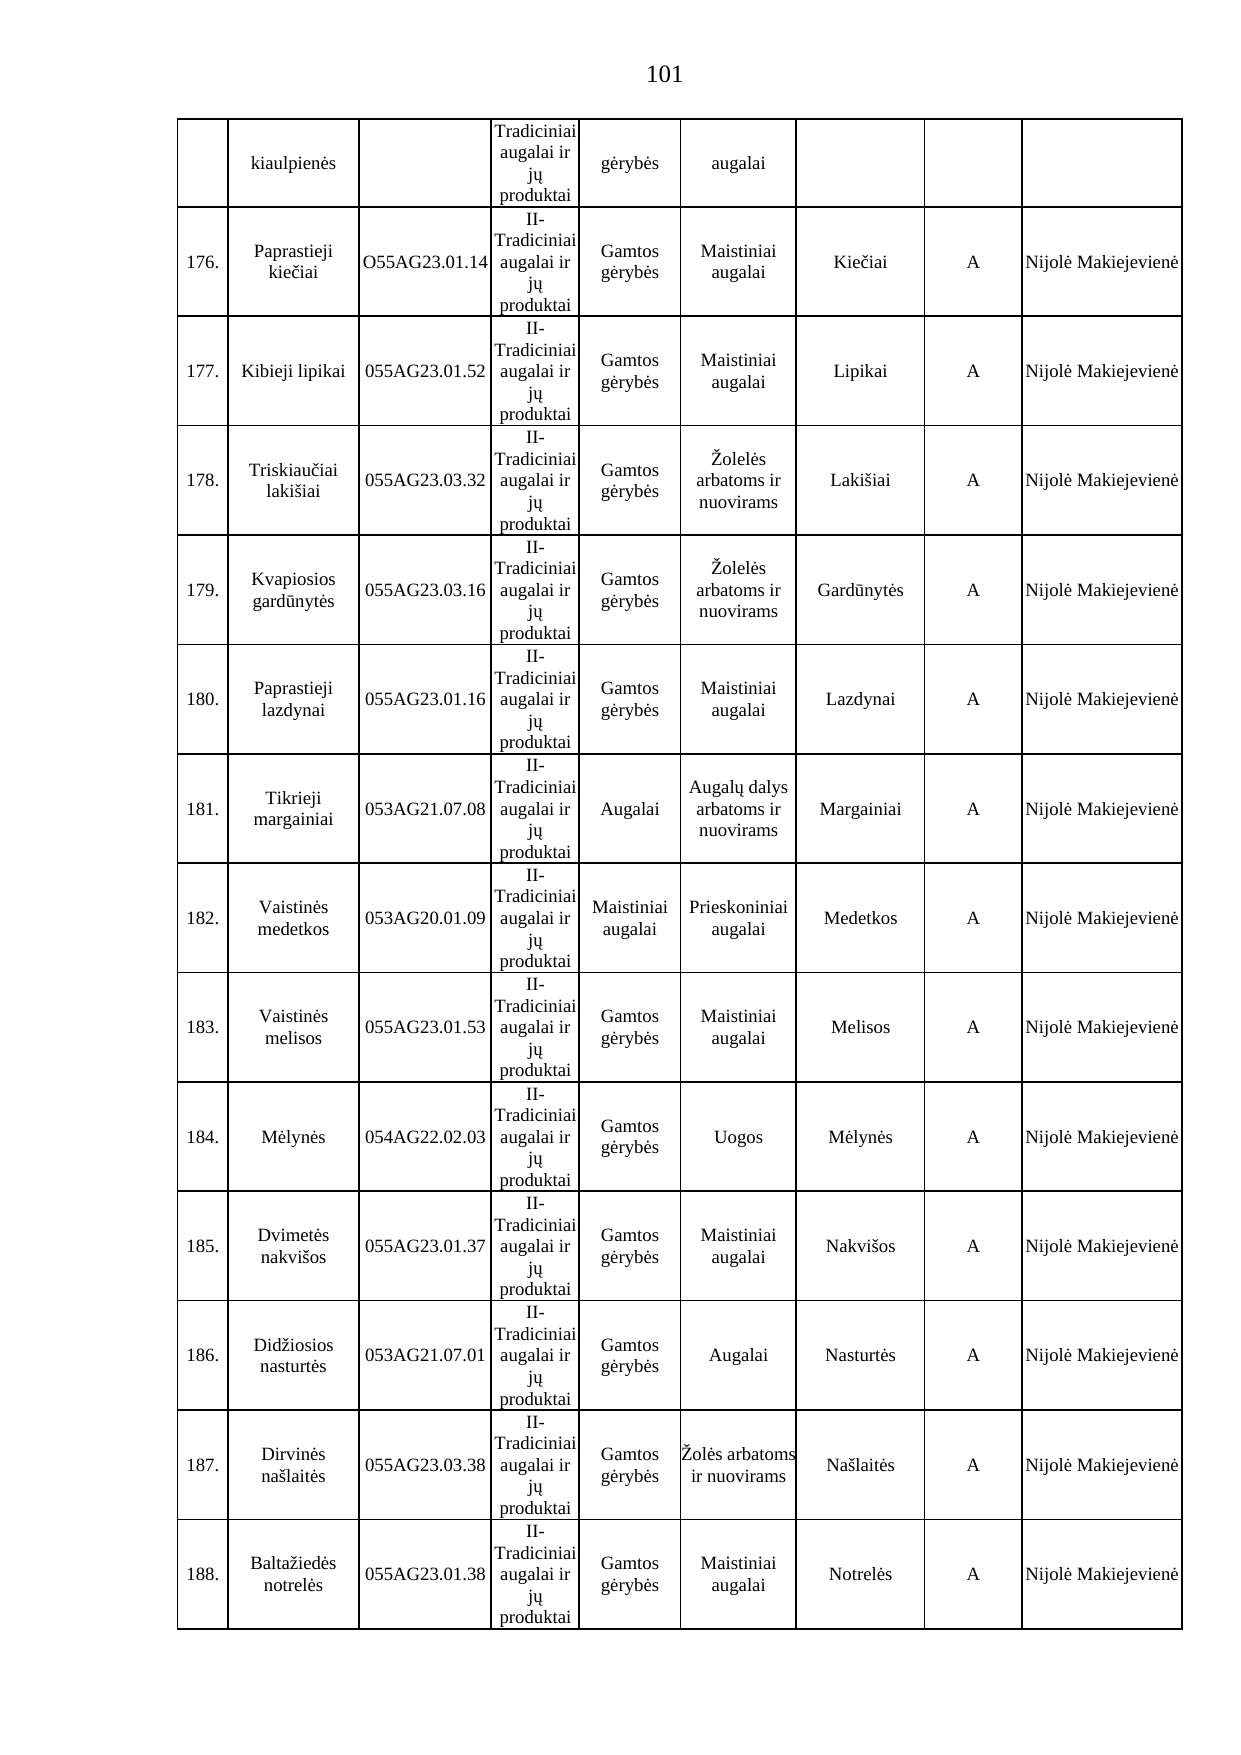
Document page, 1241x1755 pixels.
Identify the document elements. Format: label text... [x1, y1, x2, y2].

table_cell Gamtos gėrybės [580, 645, 680, 753]
table_cell II-Tradiciniai augalai ir jų produktai [492, 208, 578, 315]
table_cell 185. [178, 1192, 227, 1300]
table_cell A [925, 1192, 1021, 1300]
table_cell A [925, 536, 1021, 643]
table_cell 053AG21.07.01 [360, 1301, 490, 1409]
table_cell A [925, 864, 1021, 972]
table_cell Dvimetės nakvišos [229, 1192, 358, 1300]
table_cell Maistiniai augalai [681, 208, 795, 315]
table_cell Lakišiai [797, 426, 924, 534]
table_cell 180. [178, 645, 227, 753]
table_cell Baltažiedės notrelės [229, 1520, 358, 1628]
table_cell 186. [178, 1301, 227, 1409]
table_cell Augalų dalys arbatoms ir nuovirams [681, 755, 795, 862]
table_cell II-Tradiciniai augalai ir jų produktai [492, 317, 578, 425]
table_cell 055AG23.03.32 [360, 426, 490, 534]
table_cell Nijolė Makiejevienė [1023, 645, 1181, 753]
table_cell Lazdynai [797, 645, 924, 753]
table_cell II-Tradiciniai augalai ir jų produktai [492, 755, 578, 862]
table_cell 179. [178, 536, 227, 643]
table_cell II-Tradiciniai augalai ir jų produktai [492, 426, 578, 534]
table_cell 188. [178, 1520, 227, 1628]
table_cell 055AG23.01.37 [360, 1192, 490, 1300]
table_cell 184. [178, 1083, 227, 1190]
table_cell Paprastieji kiečiai [229, 208, 358, 315]
table_cell II-Tradiciniai augalai ir jų produktai [492, 1301, 578, 1409]
table_cell Tikrieji margainiai [229, 755, 358, 862]
table_cell Žolelės arbatoms ir nuovirams [681, 426, 795, 534]
table_cell 178. [178, 426, 227, 534]
table_cell Nijolė Makiejevienė [1023, 1301, 1181, 1409]
table_cell Gamtos gėrybės [580, 1301, 680, 1409]
table_cell Medetkos [797, 864, 924, 972]
table_cell A [925, 208, 1021, 315]
table_cell Didžiosios nasturtės [229, 1301, 358, 1409]
table_cell Nijolė Makiejevienė [1023, 1083, 1181, 1190]
table_cell Gamtos gėrybės [580, 426, 680, 534]
table_cell 055AG23.03.38 [360, 1411, 490, 1518]
table_cell II-Tradiciniai augalai ir jų produktai [492, 1411, 578, 1518]
table_cell Gamtos gėrybės [580, 536, 680, 643]
table_cell 181. [178, 755, 227, 862]
table_cell 177. [178, 317, 227, 425]
table_cell Nijolė Makiejevienė [1023, 1520, 1181, 1628]
table_cell Nakvišos [797, 1192, 924, 1300]
table_cell Mėlynės [229, 1083, 358, 1190]
table_cell Gamtos gėrybės [580, 973, 680, 1081]
table_cell A [925, 973, 1021, 1081]
table_cell II-Tradiciniai augalai ir jų produktai [492, 1083, 578, 1190]
table_cell 054AG22.02.03 [360, 1083, 490, 1190]
table_cell Kiečiai [797, 208, 924, 315]
table_cell Nijolė Makiejevienė [1023, 317, 1181, 425]
table_cell Nijolė Makiejevienė [1023, 864, 1181, 972]
table_cell Paprastieji lazdynai [229, 645, 358, 753]
table_cell II-Tradiciniai augalai ir jų produktai [492, 645, 578, 753]
table_cell O55AG23.01.14 [360, 208, 490, 315]
table_cell II-Tradiciniai augalai ir jų produktai [492, 973, 578, 1081]
table_cell Nijolė Makiejevienė [1023, 973, 1181, 1081]
table_cell 055AG23.03.16 [360, 536, 490, 643]
table_cell Nijolė Makiejevienė [1023, 1411, 1181, 1518]
table_cell 055AG23.01.53 [360, 973, 490, 1081]
table_cell Nijolė Makiejevienė [1023, 536, 1181, 643]
table_cell Augalai [580, 755, 680, 862]
table_cell II-Tradiciniai augalai ir jų produktai [492, 1192, 578, 1300]
table_cell A [925, 1411, 1021, 1518]
table_cell [1023, 120, 1181, 206]
table_cell Nijolė Makiejevienė [1023, 208, 1181, 315]
table_cell [360, 120, 490, 206]
table_cell Kibieji lipikai [229, 317, 358, 425]
table_cell [178, 120, 227, 206]
table_cell [797, 120, 924, 206]
table_cell Gamtos gėrybės [580, 317, 680, 425]
table_cell Melisos [797, 973, 924, 1081]
table_cell Lipikai [797, 317, 924, 425]
table_cell Augalai [681, 1301, 795, 1409]
table_cell A [925, 1520, 1021, 1628]
table_cell 055AG23.01.38 [360, 1520, 490, 1628]
table_cell Nijolė Makiejevienė [1023, 426, 1181, 534]
table_cell Gamtos gėrybės [580, 208, 680, 315]
table_cell A [925, 755, 1021, 862]
table_cell 182. [178, 864, 227, 972]
table_cell Notrelės [797, 1520, 924, 1628]
table_cell Maistiniai augalai [580, 864, 680, 972]
table_cell Margainiai [797, 755, 924, 862]
table_cell 055AG23.01.52 [360, 317, 490, 425]
table_cell Vaistinės melisos [229, 973, 358, 1081]
table_cell Tradiciniai augalai ir jų produktai [492, 120, 578, 206]
table_cell Gamtos gėrybės [580, 1520, 680, 1628]
table_cell [925, 120, 1021, 206]
table_cell 176. [178, 208, 227, 315]
table_cell 053AG21.07.08 [360, 755, 490, 862]
table_cell 055AG23.01.16 [360, 645, 490, 753]
table_cell Kvapiosios gardūnytės [229, 536, 358, 643]
table_cell II-Tradiciniai augalai ir jų produktai [492, 536, 578, 643]
table_cell A [925, 1301, 1021, 1409]
table_cell Maistiniai augalai [681, 1520, 795, 1628]
table_cell 187. [178, 1411, 227, 1518]
table_cell Maistiniai augalai [681, 973, 795, 1081]
table_cell Gamtos gėrybės [580, 1192, 680, 1300]
table_cell Maistiniai augalai [681, 645, 795, 753]
table_cell Gamtos gėrybės [580, 1411, 680, 1518]
table_cell II-Tradiciniai augalai ir jų produktai [492, 1520, 578, 1628]
table_cell A [925, 645, 1021, 753]
table_cell Nijolė Makiejevienė [1023, 1192, 1181, 1300]
table_cell Gardūnytės [797, 536, 924, 643]
table_cell Nijolė Makiejevienė [1023, 755, 1181, 862]
table_cell Mėlynės [797, 1083, 924, 1190]
table_cell Triskiaučiai lakišiai [229, 426, 358, 534]
table_cell Maistiniai augalai [681, 1192, 795, 1300]
table_cell A [925, 426, 1021, 534]
table_cell A [925, 317, 1021, 425]
table_cell Našlaitės [797, 1411, 924, 1518]
table_cell A [925, 1083, 1021, 1190]
table_cell Žolelės arbatoms ir nuovirams [681, 536, 795, 643]
table_cell Prieskoniniai augalai [681, 864, 795, 972]
table_cell Vaistinės medetkos [229, 864, 358, 972]
table_cell augalai [681, 120, 795, 206]
table_cell II-Tradiciniai augalai ir jų produktai [492, 864, 578, 972]
table_cell Nasturtės [797, 1301, 924, 1409]
table_cell kiaulpienės [229, 120, 358, 206]
table_cell Dirvinės našlaitės [229, 1411, 358, 1518]
table_cell 053AG20.01.09 [360, 864, 490, 972]
table_cell Maistiniai augalai [681, 317, 795, 425]
table_cell 183. [178, 973, 227, 1081]
table_cell gėrybės [580, 120, 680, 206]
table_cell Uogos [681, 1083, 795, 1190]
table_cell Žolės arbatoms ir nuovirams [681, 1411, 795, 1518]
table_cell Gamtos gėrybės [580, 1083, 680, 1190]
